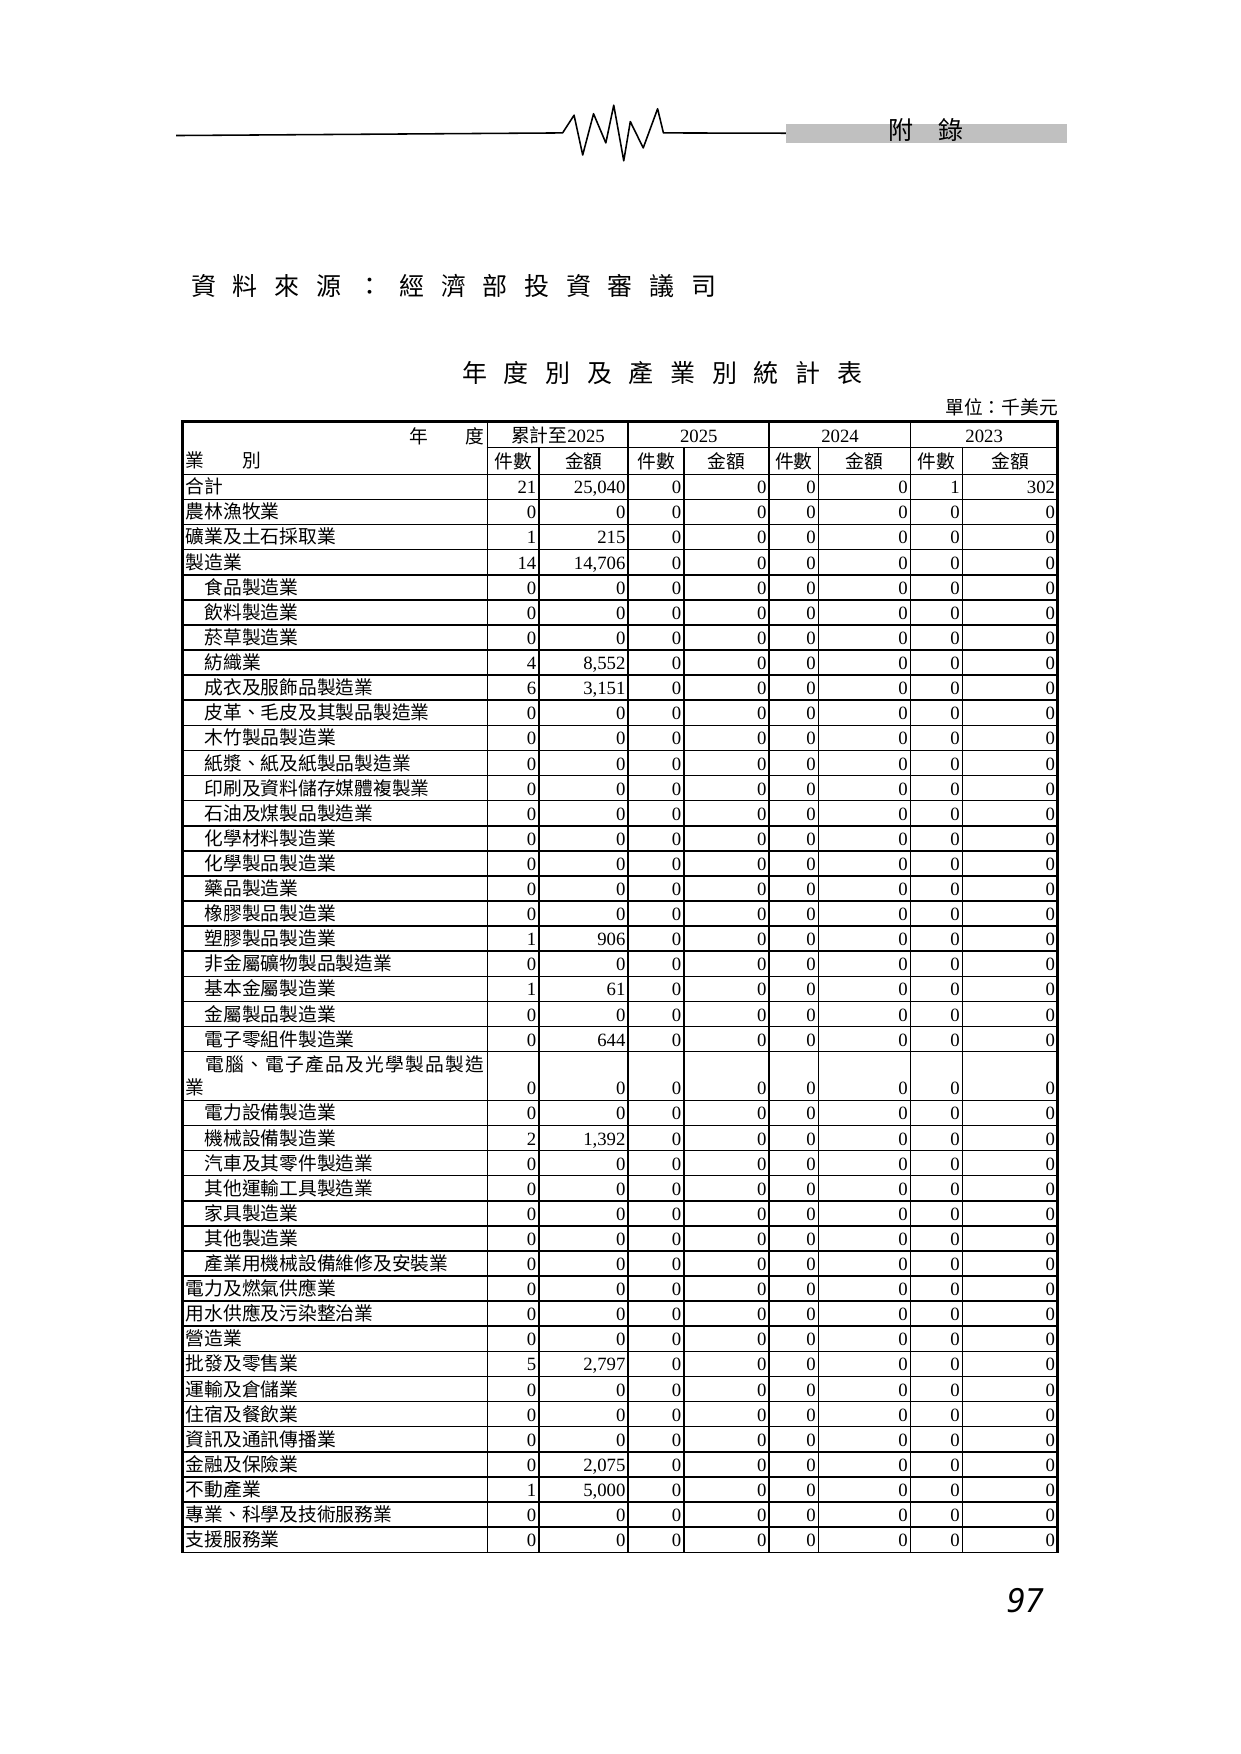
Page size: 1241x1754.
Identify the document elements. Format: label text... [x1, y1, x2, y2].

table_cell 0 [488, 877, 538, 900]
table_cell 0 [819, 651, 910, 674]
table_cell 0 [963, 827, 1056, 850]
table_cell 0 [963, 676, 1056, 699]
table_cell 0 [911, 1052, 962, 1099]
table_cell 0 [488, 952, 538, 976]
table_cell 0 [911, 601, 962, 624]
table_cell 0 [488, 626, 538, 649]
table_cell 0 [963, 1151, 1056, 1175]
table_cell 0 [911, 576, 962, 599]
table_cell 644 [540, 1027, 627, 1051]
table_cell 0 [819, 1176, 910, 1200]
table_cell 0 [488, 1528, 538, 1551]
table_cell 0 [685, 1402, 768, 1426]
table_cell 0 [685, 726, 768, 749]
table_cell 0 [819, 1151, 910, 1175]
table_cell 0 [911, 1151, 962, 1175]
table_cell 紙漿、紙及紙製品製造業 [184, 751, 487, 775]
table_cell 0 [963, 1027, 1056, 1051]
table_header 年 度 業 別 [184, 423, 487, 473]
table_cell 0 [685, 877, 768, 900]
table_cell 0 [770, 927, 818, 950]
table_cell 0 [963, 1377, 1056, 1401]
table_cell 0 [770, 751, 818, 775]
table_cell 0 [685, 676, 768, 699]
table_cell 件數 [911, 448, 962, 473]
table_cell 0 [685, 701, 768, 724]
table_cell 0 [963, 1453, 1056, 1476]
table_cell 0 [963, 1202, 1056, 1225]
table_cell 0 [911, 776, 962, 800]
table_cell 0 [911, 676, 962, 699]
table_cell 1,392 [540, 1126, 627, 1150]
table_cell 電腦、電子產品及光學製品製造業 [184, 1052, 487, 1099]
table_cell 0 [685, 1227, 768, 1250]
table_cell 0 [488, 601, 538, 624]
table_cell 0 [629, 651, 683, 674]
table_cell 0 [963, 1101, 1056, 1124]
table_cell 0 [488, 1052, 538, 1099]
table_cell 營造業 [184, 1327, 487, 1351]
table_cell 0 [963, 1302, 1056, 1325]
table_cell 0 [770, 500, 818, 524]
table_cell 0 [685, 1327, 768, 1351]
table_cell 0 [770, 1352, 818, 1376]
table_cell 0 [963, 1503, 1056, 1526]
table_cell 0 [963, 651, 1056, 674]
table_cell 0 [770, 1327, 818, 1351]
table_cell 0 [911, 626, 962, 649]
table_cell 0 [819, 726, 910, 749]
table_cell 0 [685, 576, 768, 599]
table_cell 0 [685, 977, 768, 1001]
table_header 2023 [911, 423, 1056, 447]
table_cell 金額 [540, 448, 627, 473]
table_cell 0 [540, 1528, 627, 1551]
table_cell 0 [911, 977, 962, 1001]
table_cell 0 [488, 1027, 538, 1051]
table_cell 0 [770, 1027, 818, 1051]
table_cell 0 [488, 776, 538, 800]
table_cell 0 [540, 726, 627, 749]
table_cell 0 [629, 952, 683, 976]
table_cell 0 [685, 776, 768, 800]
table_cell 0 [488, 801, 538, 825]
table_cell 0 [540, 701, 627, 724]
table_cell 0 [629, 1402, 683, 1426]
table_cell 0 [911, 1503, 962, 1526]
table_cell 0 [685, 525, 768, 549]
table_cell 0 [963, 1478, 1056, 1501]
table_cell 0 [488, 500, 538, 524]
table_cell 0 [488, 1202, 538, 1225]
table_cell 0 [819, 751, 910, 775]
table_cell 0 [963, 877, 1056, 900]
table_cell 0 [770, 1302, 818, 1325]
table_cell 0 [540, 626, 627, 649]
table_cell 金額 [819, 448, 910, 473]
table_cell 0 [540, 852, 627, 875]
table_cell 0 [963, 601, 1056, 624]
table_cell 件數 [629, 448, 683, 473]
table_cell 合計 [184, 475, 487, 498]
table_cell 住宿及餐飲業 [184, 1402, 487, 1426]
table_cell 302 [963, 475, 1056, 498]
table_cell 電力設備製造業 [184, 1101, 487, 1124]
table_cell 0 [770, 977, 818, 1001]
table_cell 0 [911, 1453, 962, 1476]
table_cell 0 [629, 1478, 683, 1501]
table_cell 0 [685, 550, 768, 574]
table_cell 0 [540, 1202, 627, 1225]
table_cell 0 [770, 651, 818, 674]
table_cell 0 [770, 1151, 818, 1175]
table_cell 0 [629, 1352, 683, 1376]
table_cell 0 [911, 1327, 962, 1351]
table_cell 0 [963, 1176, 1056, 1200]
table_cell 0 [963, 977, 1056, 1001]
table_cell 0 [963, 525, 1056, 549]
table_cell 0 [540, 1277, 627, 1300]
table_cell 製造業 [184, 550, 487, 574]
table_cell 0 [488, 1402, 538, 1426]
table_cell 資訊及通訊傳播業 [184, 1427, 487, 1451]
table_cell 支援服務業 [184, 1528, 487, 1551]
table_cell 0 [770, 1052, 818, 1099]
table_cell 0 [911, 550, 962, 574]
table_cell 印刷及資料儲存媒體複製業 [184, 776, 487, 800]
table_cell 0 [629, 676, 683, 699]
table_cell 0 [488, 701, 538, 724]
table_cell 0 [629, 1151, 683, 1175]
table_cell 0 [629, 977, 683, 1001]
table_cell 0 [963, 927, 1056, 950]
table_cell 0 [685, 1427, 768, 1451]
table_cell 0 [819, 1002, 910, 1026]
table_cell 藥品製造業 [184, 877, 487, 900]
table_cell 0 [540, 1402, 627, 1426]
table_cell 汽車及其零件製造業 [184, 1151, 487, 1175]
table_cell 5,000 [540, 1478, 627, 1501]
table_cell 0 [629, 525, 683, 549]
table_cell 0 [911, 525, 962, 549]
table_cell 金屬製品製造業 [184, 1002, 487, 1026]
table_cell 0 [963, 1126, 1056, 1150]
table_cell 0 [819, 601, 910, 624]
text 資料來源：經濟部投資審議司 [183, 243, 1058, 305]
table_cell 橡膠製品製造業 [184, 902, 487, 925]
table_cell 0 [963, 1402, 1056, 1426]
table_cell 0 [911, 1528, 962, 1551]
table_cell 批發及零售業 [184, 1352, 487, 1376]
table_cell 0 [819, 550, 910, 574]
table_cell 0 [770, 701, 818, 724]
table_cell 0 [770, 1377, 818, 1401]
table_cell 0 [685, 1478, 768, 1501]
table_cell 0 [911, 1402, 962, 1426]
table_cell 0 [629, 1227, 683, 1250]
table_cell 0 [685, 1176, 768, 1200]
table_cell 4 [488, 651, 538, 674]
table_cell 0 [963, 726, 1056, 749]
table_cell 0 [629, 1101, 683, 1124]
table_cell 金額 [963, 448, 1056, 473]
table_cell 0 [819, 827, 910, 850]
table_cell 0 [911, 1227, 962, 1250]
table_cell 0 [911, 1352, 962, 1376]
table_cell 0 [540, 827, 627, 850]
table_cell 0 [540, 1252, 627, 1275]
table_cell 0 [629, 1427, 683, 1451]
table_cell 0 [819, 676, 910, 699]
table_cell 0 [819, 1126, 910, 1150]
table_cell 0 [911, 1126, 962, 1150]
table_cell 0 [629, 852, 683, 875]
table_cell 0 [819, 1302, 910, 1325]
table_cell 菸草製造業 [184, 626, 487, 649]
table_cell 0 [819, 525, 910, 549]
table_cell 電子零組件製造業 [184, 1027, 487, 1051]
table_cell 0 [685, 952, 768, 976]
table_cell 61 [540, 977, 627, 1001]
table_cell 0 [819, 1227, 910, 1250]
table_cell 非金屬礦物製品製造業 [184, 952, 487, 976]
table_cell 0 [819, 927, 910, 950]
table_cell 0 [685, 827, 768, 850]
table_cell 0 [963, 1227, 1056, 1250]
table_cell 0 [911, 1101, 962, 1124]
table_cell 紡織業 [184, 651, 487, 674]
table_cell 0 [819, 776, 910, 800]
table_cell 0 [629, 1377, 683, 1401]
table_cell 木竹製品製造業 [184, 726, 487, 749]
table_cell 化學製品製造業 [184, 852, 487, 875]
table_cell 0 [685, 1302, 768, 1325]
table_cell 0 [629, 1052, 683, 1099]
table_cell 0 [963, 952, 1056, 976]
table_cell 0 [629, 776, 683, 800]
table_cell 2,075 [540, 1453, 627, 1476]
table_cell 0 [819, 1503, 910, 1526]
table_cell 0 [911, 726, 962, 749]
table_cell 0 [911, 1027, 962, 1051]
table_cell 0 [770, 726, 818, 749]
table_cell 0 [540, 1377, 627, 1401]
table_cell 0 [629, 701, 683, 724]
table_cell 0 [819, 1327, 910, 1351]
table_cell 0 [629, 902, 683, 925]
table_cell 0 [685, 1027, 768, 1051]
table_cell 0 [685, 1151, 768, 1175]
table_cell 0 [540, 576, 627, 599]
table_cell 0 [819, 576, 910, 599]
table_cell 0 [540, 801, 627, 825]
table_cell 0 [770, 1227, 818, 1250]
table_cell 0 [685, 1052, 768, 1099]
table_cell 0 [629, 1002, 683, 1026]
table_cell 3,151 [540, 676, 627, 699]
table_cell 0 [685, 500, 768, 524]
table_cell 其他運輸工具製造業 [184, 1176, 487, 1200]
table_cell 基本金屬製造業 [184, 977, 487, 1001]
table_cell 0 [629, 475, 683, 498]
table_cell 0 [685, 1503, 768, 1526]
table_cell 0 [911, 952, 962, 976]
table_cell 14,706 [540, 550, 627, 574]
table_cell 0 [488, 1377, 538, 1401]
table_cell 電力及燃氣供應業 [184, 1277, 487, 1300]
table_cell 0 [911, 701, 962, 724]
table_cell 0 [911, 751, 962, 775]
table_cell 件數 [770, 448, 818, 473]
table_cell 0 [685, 902, 768, 925]
table_cell 0 [819, 626, 910, 649]
table_cell 0 [488, 852, 538, 875]
table_cell 0 [963, 1352, 1056, 1376]
table_cell 0 [819, 1453, 910, 1476]
table_cell 0 [488, 902, 538, 925]
table_cell 0 [819, 1277, 910, 1300]
table_cell 產業用機械設備維修及安裝業 [184, 1252, 487, 1275]
table_cell 0 [488, 1327, 538, 1351]
text 單位：千美元 [183, 393, 1058, 420]
table_cell 0 [488, 1002, 538, 1026]
table_cell 0 [629, 1453, 683, 1476]
table_cell 0 [963, 751, 1056, 775]
table_cell 0 [963, 500, 1056, 524]
table_cell 0 [819, 1101, 910, 1124]
table_cell 0 [540, 1002, 627, 1026]
table_cell 0 [685, 601, 768, 624]
table_cell 0 [685, 1002, 768, 1026]
table_cell 0 [770, 1176, 818, 1200]
table_cell 0 [770, 601, 818, 624]
table_cell 0 [770, 676, 818, 699]
table_cell 0 [629, 1027, 683, 1051]
table_header 2025 [629, 423, 768, 447]
table_cell 0 [819, 1052, 910, 1099]
table_cell 0 [685, 927, 768, 950]
table_cell 0 [629, 1126, 683, 1150]
table_cell 0 [963, 776, 1056, 800]
table_cell 石油及煤製品製造業 [184, 801, 487, 825]
table_cell 0 [819, 1427, 910, 1451]
table_cell 0 [963, 1002, 1056, 1026]
table_cell 0 [488, 1176, 538, 1200]
table_cell 215 [540, 525, 627, 549]
table_cell 0 [963, 576, 1056, 599]
table_cell 0 [963, 1052, 1056, 1099]
table_cell 0 [488, 576, 538, 599]
table_cell 0 [770, 1101, 818, 1124]
table_cell 0 [540, 500, 627, 524]
table_cell 0 [963, 1277, 1056, 1300]
table_cell 0 [911, 1427, 962, 1451]
table_cell 0 [629, 751, 683, 775]
table_cell 0 [819, 952, 910, 976]
table_cell 件數 [488, 448, 538, 473]
table_cell 0 [629, 500, 683, 524]
table_cell 0 [770, 902, 818, 925]
table_cell 0 [629, 877, 683, 900]
table_cell 0 [629, 1202, 683, 1225]
table_cell 0 [488, 1427, 538, 1451]
table_cell 不動產業 [184, 1478, 487, 1501]
table_cell 0 [770, 1202, 818, 1225]
table_cell 0 [911, 902, 962, 925]
table_cell 0 [629, 626, 683, 649]
table_cell 5 [488, 1352, 538, 1376]
table_cell 0 [629, 1528, 683, 1551]
table_cell 0 [819, 852, 910, 875]
table_cell 0 [819, 1478, 910, 1501]
table_cell 0 [488, 1252, 538, 1275]
table_cell 2,797 [540, 1352, 627, 1376]
table_cell 0 [911, 1252, 962, 1275]
table_cell 6 [488, 676, 538, 699]
table_cell 0 [540, 952, 627, 976]
table_cell 皮革、毛皮及其製品製造業 [184, 701, 487, 724]
table_cell 0 [685, 1101, 768, 1124]
table_cell 0 [540, 1302, 627, 1325]
table_cell 0 [911, 1176, 962, 1200]
table_cell 塑膠製品製造業 [184, 927, 487, 950]
table_cell 0 [911, 827, 962, 850]
table_cell 0 [770, 776, 818, 800]
table_cell 0 [488, 1151, 538, 1175]
table_cell 0 [629, 601, 683, 624]
table_cell 0 [629, 801, 683, 825]
table_cell 0 [685, 1126, 768, 1150]
table_cell 0 [540, 751, 627, 775]
table_cell 0 [685, 1528, 768, 1551]
table_cell 1 [488, 1478, 538, 1501]
table_cell 0 [819, 1402, 910, 1426]
table_cell 化學材料製造業 [184, 827, 487, 850]
table_cell 0 [540, 877, 627, 900]
table_cell 0 [770, 626, 818, 649]
table_cell 0 [629, 1503, 683, 1526]
table_cell 機械設備製造業 [184, 1126, 487, 1150]
table_cell 0 [819, 475, 910, 498]
table_cell 飲料製造業 [184, 601, 487, 624]
table_cell 農林漁牧業 [184, 500, 487, 524]
table_cell 0 [911, 1377, 962, 1401]
table_cell 家具製造業 [184, 1202, 487, 1225]
table_cell 0 [911, 1202, 962, 1225]
table_cell 0 [963, 852, 1056, 875]
table_cell 0 [685, 1277, 768, 1300]
table_cell 金額 [685, 448, 768, 473]
table_cell 14 [488, 550, 538, 574]
table_cell 0 [770, 1528, 818, 1551]
table_cell 0 [911, 877, 962, 900]
table_cell 0 [685, 1453, 768, 1476]
table_cell 0 [911, 1277, 962, 1300]
table_cell 21 [488, 475, 538, 498]
table_cell 運輸及倉儲業 [184, 1377, 487, 1401]
table_cell 0 [488, 1302, 538, 1325]
table_cell 0 [911, 1002, 962, 1026]
table_cell 0 [629, 827, 683, 850]
table_cell 1 [488, 977, 538, 1001]
table_cell 0 [540, 1503, 627, 1526]
table_cell 0 [911, 500, 962, 524]
table_cell 用水供應及污染整治業 [184, 1302, 487, 1325]
table_cell 0 [819, 1377, 910, 1401]
table_cell 0 [911, 852, 962, 875]
table_cell 0 [685, 852, 768, 875]
table_cell 0 [770, 827, 818, 850]
table_cell 0 [819, 877, 910, 900]
table_cell 906 [540, 927, 627, 950]
table_cell 0 [770, 475, 818, 498]
table_cell 0 [963, 550, 1056, 574]
table_cell 0 [911, 651, 962, 674]
table_cell 1 [911, 475, 962, 498]
table_header 累計至2025 [488, 423, 627, 447]
table_cell 0 [488, 1101, 538, 1124]
table_cell 0 [963, 626, 1056, 649]
table_cell 0 [963, 1528, 1056, 1551]
table_cell 0 [963, 1427, 1056, 1451]
table_cell 8,552 [540, 651, 627, 674]
table_cell 0 [911, 927, 962, 950]
table_cell 0 [819, 1027, 910, 1051]
table_cell 成衣及服飾品製造業 [184, 676, 487, 699]
table_cell 0 [770, 576, 818, 599]
table_cell 0 [629, 550, 683, 574]
table_cell 礦業及土石採取業 [184, 525, 487, 549]
table_cell 0 [770, 1453, 818, 1476]
table_cell 0 [770, 1277, 818, 1300]
table_cell 0 [770, 1252, 818, 1275]
table_cell 0 [770, 1503, 818, 1526]
table_cell 0 [540, 1227, 627, 1250]
table_cell 0 [770, 852, 818, 875]
table_cell 0 [911, 1302, 962, 1325]
table_cell 0 [540, 902, 627, 925]
table_cell 0 [911, 801, 962, 825]
table_cell 2 [488, 1126, 538, 1150]
table_cell 0 [685, 1377, 768, 1401]
table_cell 0 [629, 1277, 683, 1300]
table_cell 0 [488, 1503, 538, 1526]
table_cell 0 [770, 952, 818, 976]
table_cell 0 [963, 701, 1056, 724]
table_cell 0 [629, 1327, 683, 1351]
table_cell 0 [685, 1252, 768, 1275]
table_cell 0 [629, 1302, 683, 1325]
table_cell 0 [488, 751, 538, 775]
table_cell 0 [963, 801, 1056, 825]
table_cell 0 [770, 1427, 818, 1451]
table_cell 0 [629, 1252, 683, 1275]
table_cell 0 [911, 1478, 962, 1501]
table_header 2024 [770, 423, 910, 447]
table_cell 0 [488, 1277, 538, 1300]
table_cell 專業、科學及技術服務業 [184, 1503, 487, 1526]
table_cell 0 [819, 1352, 910, 1376]
table_cell 0 [819, 801, 910, 825]
table_cell 0 [540, 1327, 627, 1351]
table_cell 0 [540, 1101, 627, 1124]
table_cell 0 [488, 1453, 538, 1476]
table_cell 0 [770, 801, 818, 825]
table_cell 金融及保險業 [184, 1453, 487, 1476]
table_cell 0 [488, 827, 538, 850]
table_cell 0 [770, 1126, 818, 1150]
table_cell 0 [819, 1202, 910, 1225]
table_cell 0 [629, 927, 683, 950]
table_cell 0 [819, 1252, 910, 1275]
table_cell 1 [488, 927, 538, 950]
table_cell 0 [540, 1176, 627, 1200]
table_cell 0 [685, 1352, 768, 1376]
table_cell 0 [540, 1151, 627, 1175]
table_cell 0 [819, 500, 910, 524]
table_cell 0 [685, 1202, 768, 1225]
table_cell 0 [629, 726, 683, 749]
table_cell 0 [963, 902, 1056, 925]
table_cell 其他製造業 [184, 1227, 487, 1250]
table_cell 0 [629, 1176, 683, 1200]
table_cell 0 [685, 751, 768, 775]
table_cell 25,040 [540, 475, 627, 498]
table_cell 0 [685, 801, 768, 825]
table_cell 0 [488, 1227, 538, 1250]
table_cell 0 [685, 651, 768, 674]
table_cell 0 [770, 877, 818, 900]
table_cell 0 [819, 977, 910, 1001]
text 年度別及產業別統計表 [183, 330, 1058, 393]
table_cell 0 [819, 902, 910, 925]
table_cell 0 [770, 1002, 818, 1026]
table_cell 0 [685, 475, 768, 498]
table_cell 0 [540, 1427, 627, 1451]
table_cell 0 [685, 626, 768, 649]
table_cell 0 [819, 1528, 910, 1551]
table_cell 0 [819, 701, 910, 724]
table_cell 0 [629, 576, 683, 599]
table_cell 食品製造業 [184, 576, 487, 599]
table_cell 0 [488, 726, 538, 749]
table_cell 0 [540, 601, 627, 624]
table_cell 0 [963, 1327, 1056, 1351]
table_cell 0 [770, 1478, 818, 1501]
table_cell 0 [770, 525, 818, 549]
table_cell 0 [963, 1252, 1056, 1275]
table_cell 1 [488, 525, 538, 549]
table_cell 0 [770, 1402, 818, 1426]
table_cell 0 [540, 776, 627, 800]
table_cell 0 [540, 1052, 627, 1099]
table_cell 0 [770, 550, 818, 574]
